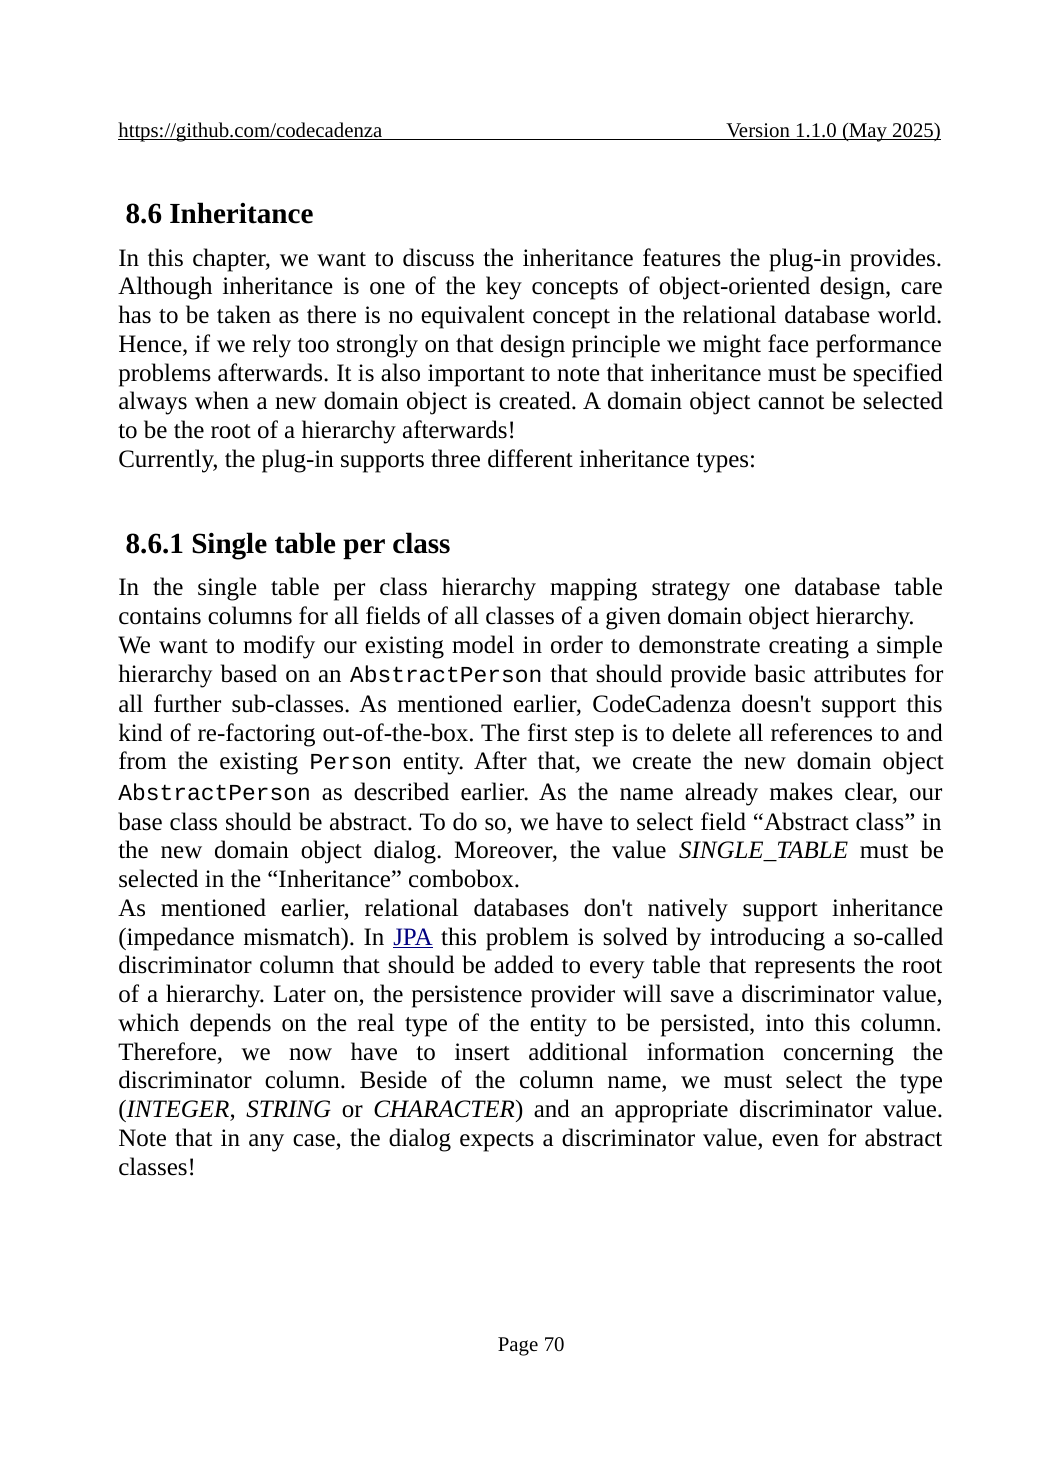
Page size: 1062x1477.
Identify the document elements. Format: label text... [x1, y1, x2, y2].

text As mentioned earlier, relational databases don't natively support inheritance (impedance mismatch). In JPA this problem is solved by introducing a so-called discriminator column that should be added to every table that represents the root of a hierarchy. Later on, the persistence provider will save a discriminator value, which depends on the real type of the entity to be persisted, into this column. Therefore, we now have to insert additional information concerning the discriminator column. Beside of the column name, we must select the type (INTEGER, STRING or CHARACTER) and an appropriate discriminator value. Note that in any case, the dialog expects a discriminator value, even for abstract classes! [118, 893, 944, 1181]
subtitle Inheritance [118, 197, 944, 230]
text In the single table per class hierarchy mapping strategy one database table contains columns for all fields of all classes of a given domain object hierarchy. [118, 572, 944, 630]
subtitle Single table per class [118, 526, 944, 560]
text Currently, the plug-in supports three different inheritance types: [118, 444, 944, 473]
text In this chapter, we want to discuss the inheritance features the plug-in provides. Although inheritance is one of the key concepts of object-oriented design, care has to be taken as there is no equivalent concept in the relational database world. Hence, if we rely too strongly on that design principle we might face performance problems afterwards. It is also important to note that inheritance must be specified always when a new domain object is created. A domain object cannot be selected to be the root of a hierarchy afterwards! [118, 243, 944, 444]
text We want to modify our existing model in order to demonstrate creating a simple hierarchy based on an AbstractPerson that should provide basic attributes for all further sub-classes. As mentioned earlier, CodeCadenza doesn't support this kind of re-factoring out-of-the-box. The first step is to delete all references to and from the existing Person entity. After that, we create the new domain object AbstractPerson as described earlier. As the name already makes clear, our base class should be abstract. To do so, we have to select field “Abstract class” in the new domain object dialog. Moreover, the value SINGLE_TABLE must be selected in the “Inheritance” combobox. [118, 630, 944, 893]
